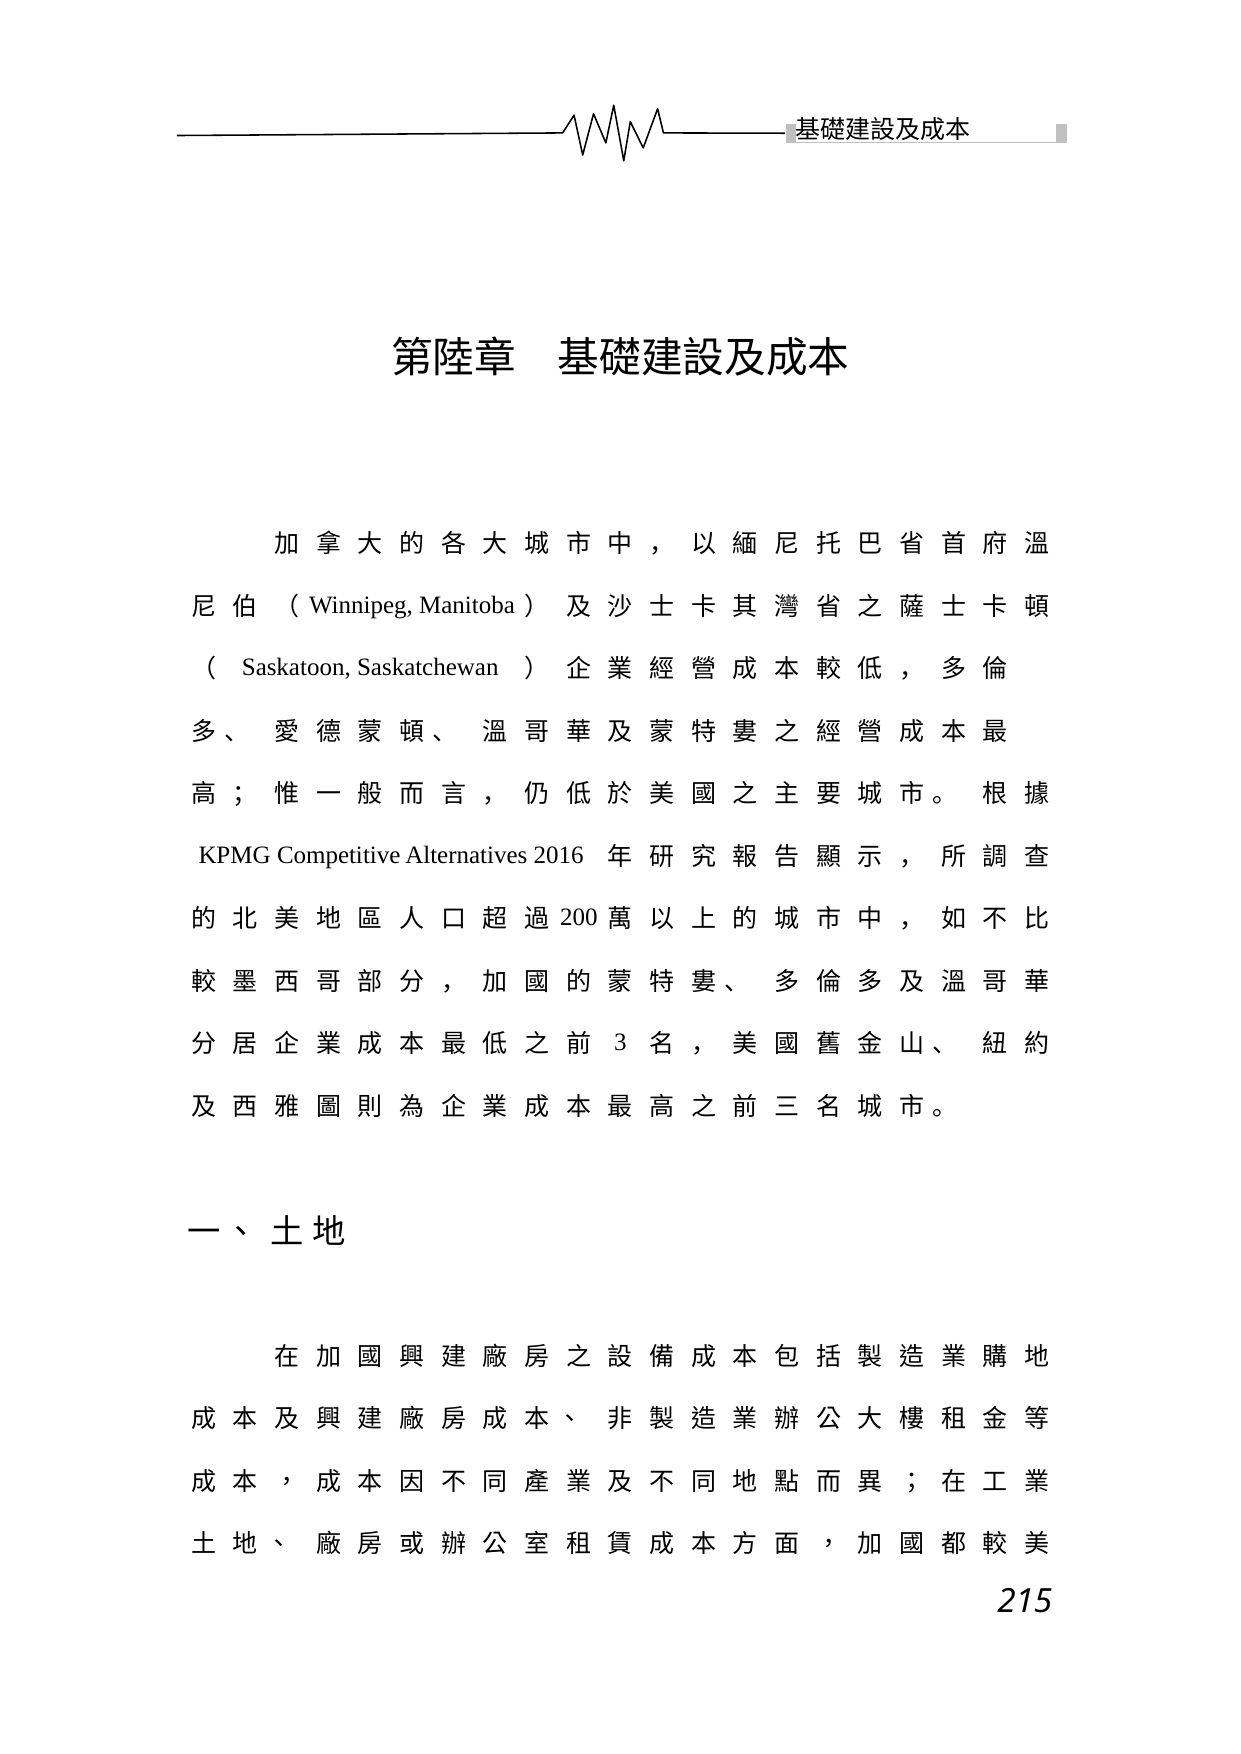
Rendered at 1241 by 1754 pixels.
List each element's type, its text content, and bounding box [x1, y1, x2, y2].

text 在加國興建廠房之設備成本包括製造業購地成本及興建廠房成本、非製造業辦公大樓租金等成本，成本因不同產業及不同地點而異；在工業土地、廠房或辦公室租賃成本方面，加國都較美 [183, 1313, 1058, 1563]
text 加拿大的各大城市中，以緬尼托巴省首府溫尼伯（Winnipeg, Manitoba）及沙士卡其灣省之薩士卡頓（Saskatoon, Saskatchewan）企業經營成本較低，多倫多、愛德蒙頓、溫哥華及蒙特婁之經營成本最高；惟一般而言，仍低於美國之主要城市。根據KPMG Competitive Alternatives 2016年研究報告顯示，所調查的北美地區人口超過200萬以上的城市中，如不比較墨西哥部分，加國的蒙特婁、多倫多及溫哥華分居企業成本最低之前3名，美國舊金山、紐約及西雅圖則為企業成本最高之前三名城市。 [183, 500, 1058, 1125]
text 一、土地 [183, 1188, 1058, 1250]
text 第陸章 基礎建設及成本 [183, 313, 1058, 375]
